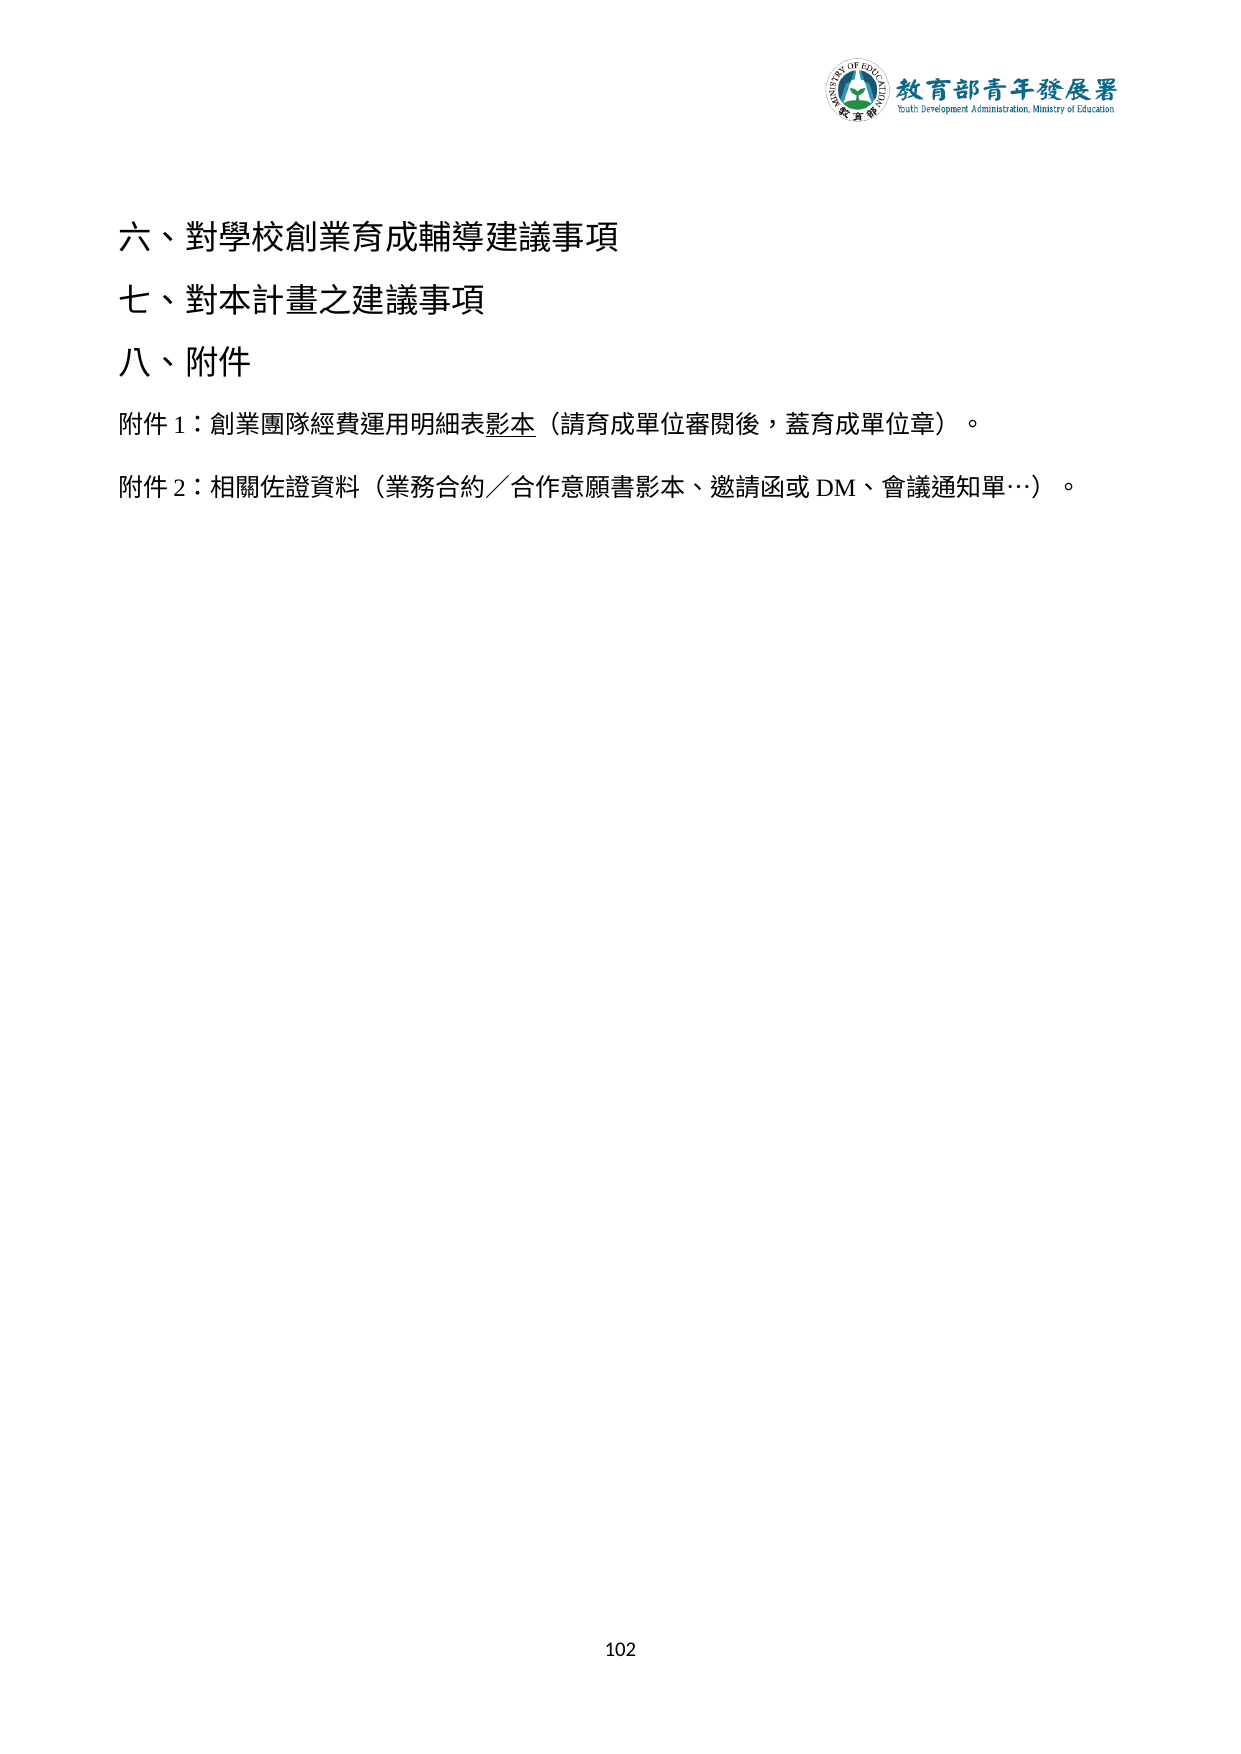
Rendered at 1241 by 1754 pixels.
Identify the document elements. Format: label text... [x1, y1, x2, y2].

text 七、對本計畫之建議事項 [118, 256, 1122, 318]
text 附件2：相關佐證資料（業務合約／合作意願書影本、邀請函或DM、會議通知單…）。 [118, 443, 1122, 506]
text 六、對學校創業育成輔導建議事項 [118, 193, 1122, 256]
text 八、附件 [118, 318, 1122, 381]
text 附件1：創業團隊經費運用明細表影本（請育成單位審閱後，蓋育成單位章）。 [118, 381, 1122, 443]
